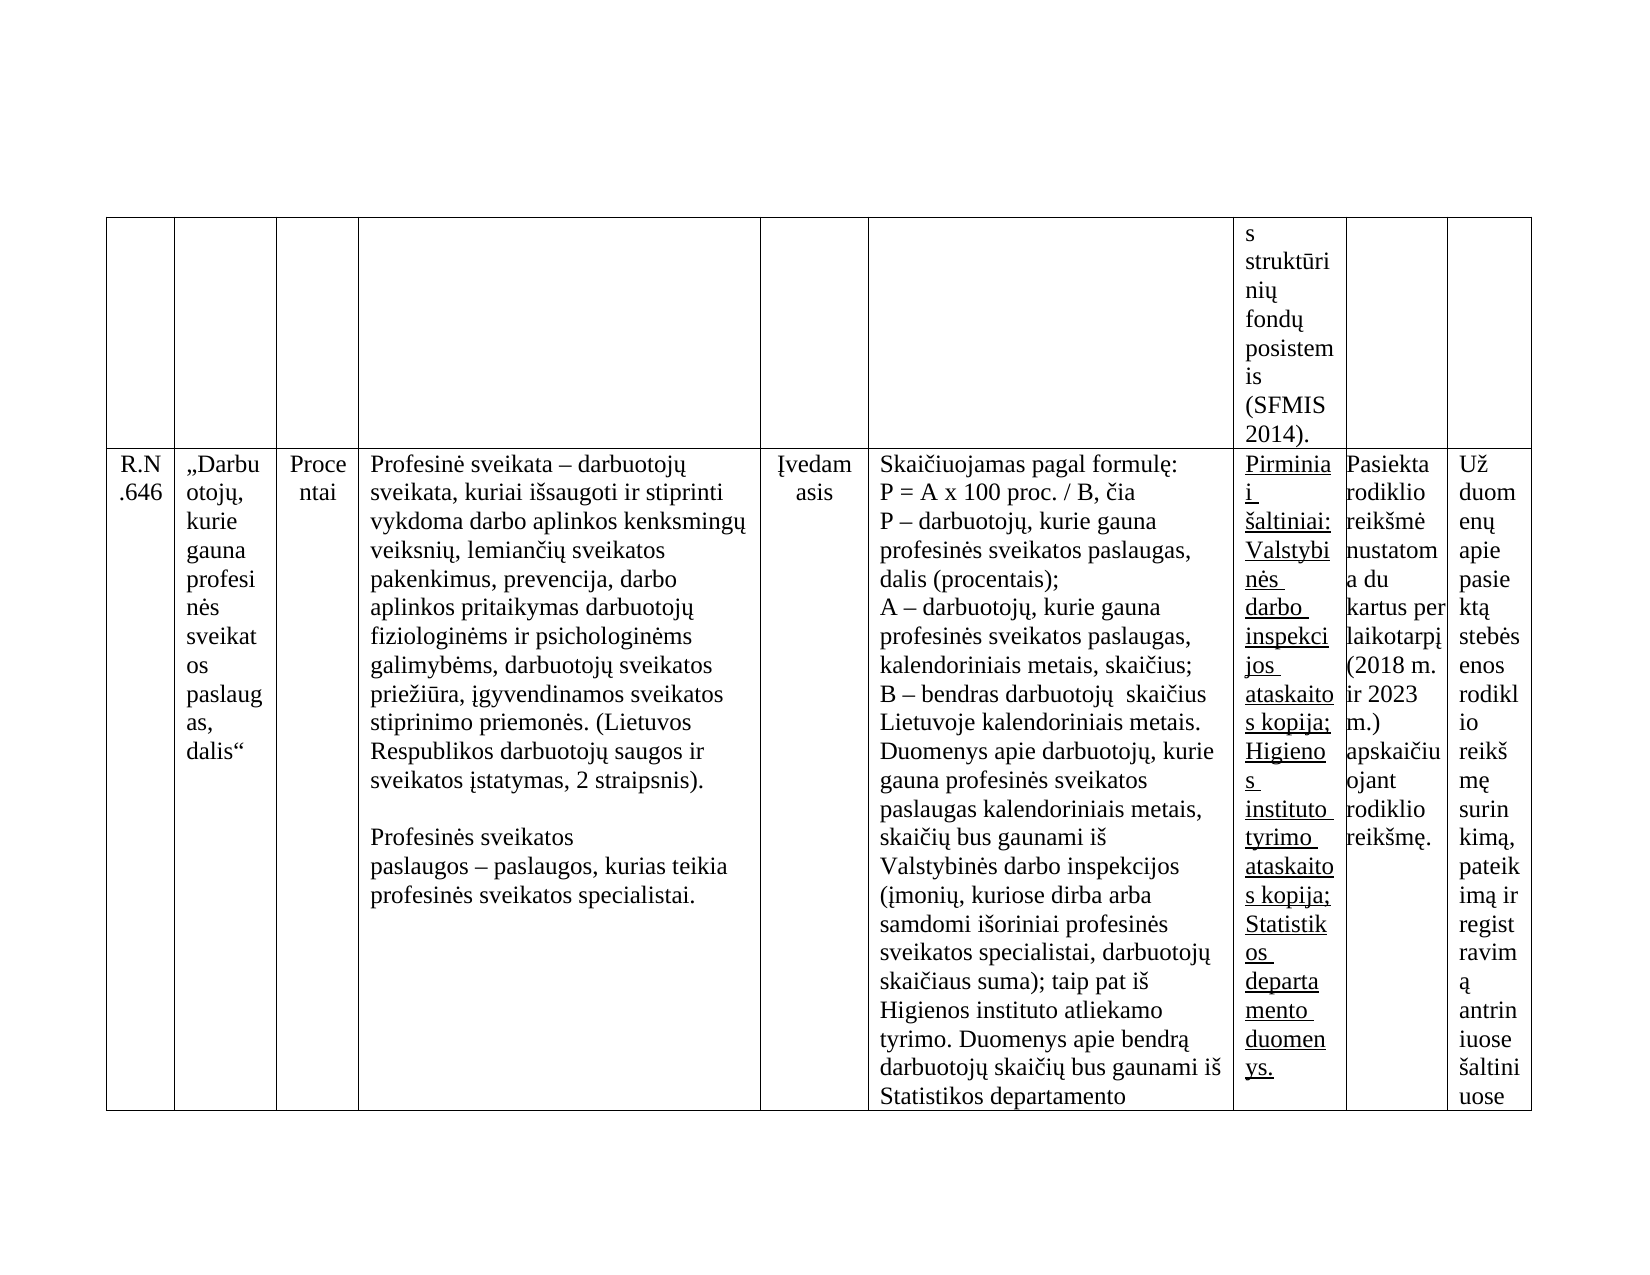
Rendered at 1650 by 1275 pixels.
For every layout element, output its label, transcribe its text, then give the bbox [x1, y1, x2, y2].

table_cell [107, 218, 174, 448]
table_cell Įvedamasis [761, 449, 868, 1110]
table_cell s struktūrinių fondų posistemis (SFMIS2014). [1234, 218, 1346, 448]
table_cell [761, 218, 868, 448]
table_cell Procentai [277, 449, 358, 1110]
table_cell [869, 218, 1233, 448]
table_cell [359, 218, 760, 448]
table_cell Skaičiuojamas pagal formulę: P = A x 100 proc. / B, čia P – darbuotojų, kurie gauna profesinės sveikatos paslaugas, dalis (procentais); A – darbuotojų, kurie gauna profesinės sveikatos paslaugas, kalendoriniais metais, skaičius; B – bendras darbuotojų skaičius Lietuvoje kalendoriniais metais. Duomenys apie darbuotojų, kurie gauna profesinės sveikatos paslaugas kalendoriniais metais, skaičių bus gaunami iš Valstybinės darbo inspekcijos (įmonių, kuriose dirba arba samdomi išoriniai profesinės sveikatos specialistai, darbuotojų skaičiaus suma); taip pat iš Higienos instituto atliekamo tyrimo. Duomenys apie bendrą darbuotojų skaičių bus gaunami iš Statistikos departamento [869, 449, 1233, 1110]
table_cell Pasiekta rodiklio reikšmė nustatoma du kartus per laikotarpį (2018 m. ir 2023 m.) apskaičiuojant rodiklio reikšmę. [1347, 449, 1447, 1110]
table_cell [175, 218, 276, 448]
table_cell [1347, 218, 1447, 448]
table_cell [1448, 218, 1531, 448]
table_cell „Darbuotojų, kurie gauna profesinės sveikatos paslaugas, dalis“ [175, 449, 276, 1110]
table_cell Už duomenų apie pasiektą stebėsenos rodiklio reikšmę surinkimą, pateikimą ir registravimą antriniuose šaltiniuose [1448, 449, 1531, 1110]
table_cell Pirminiai šaltiniai: Valstybinės darbo inspekcijos ataskaitos kopija; Higienos instituto tyrimo ataskaitos kopija; Statistikos departamento duomenys. [1234, 449, 1346, 1110]
table_cell [277, 218, 358, 448]
table_cell R.N.646 [107, 449, 174, 1110]
table_cell Profesinė sveikata – darbuotojų sveikata, kuriai išsaugoti ir stiprinti vykdoma darbo aplinkos kenksmingų veiksnių, lemiančių sveikatos pakenkimus, prevencija, darbo aplinkos pritaikymas darbuotojų fiziologinėms ir psichologinėms galimybėms, darbuotojų sveikatos priežiūra, įgyvendinamos sveikatos stiprinimo priemonės. (Lietuvos Respublikos darbuotojų saugos ir sveikatos įstatymas, 2 straipsnis). Profesinės sveikatos paslaugos – paslaugos, kurias teikia profesinės sveikatos specialistai. [359, 449, 760, 1110]
